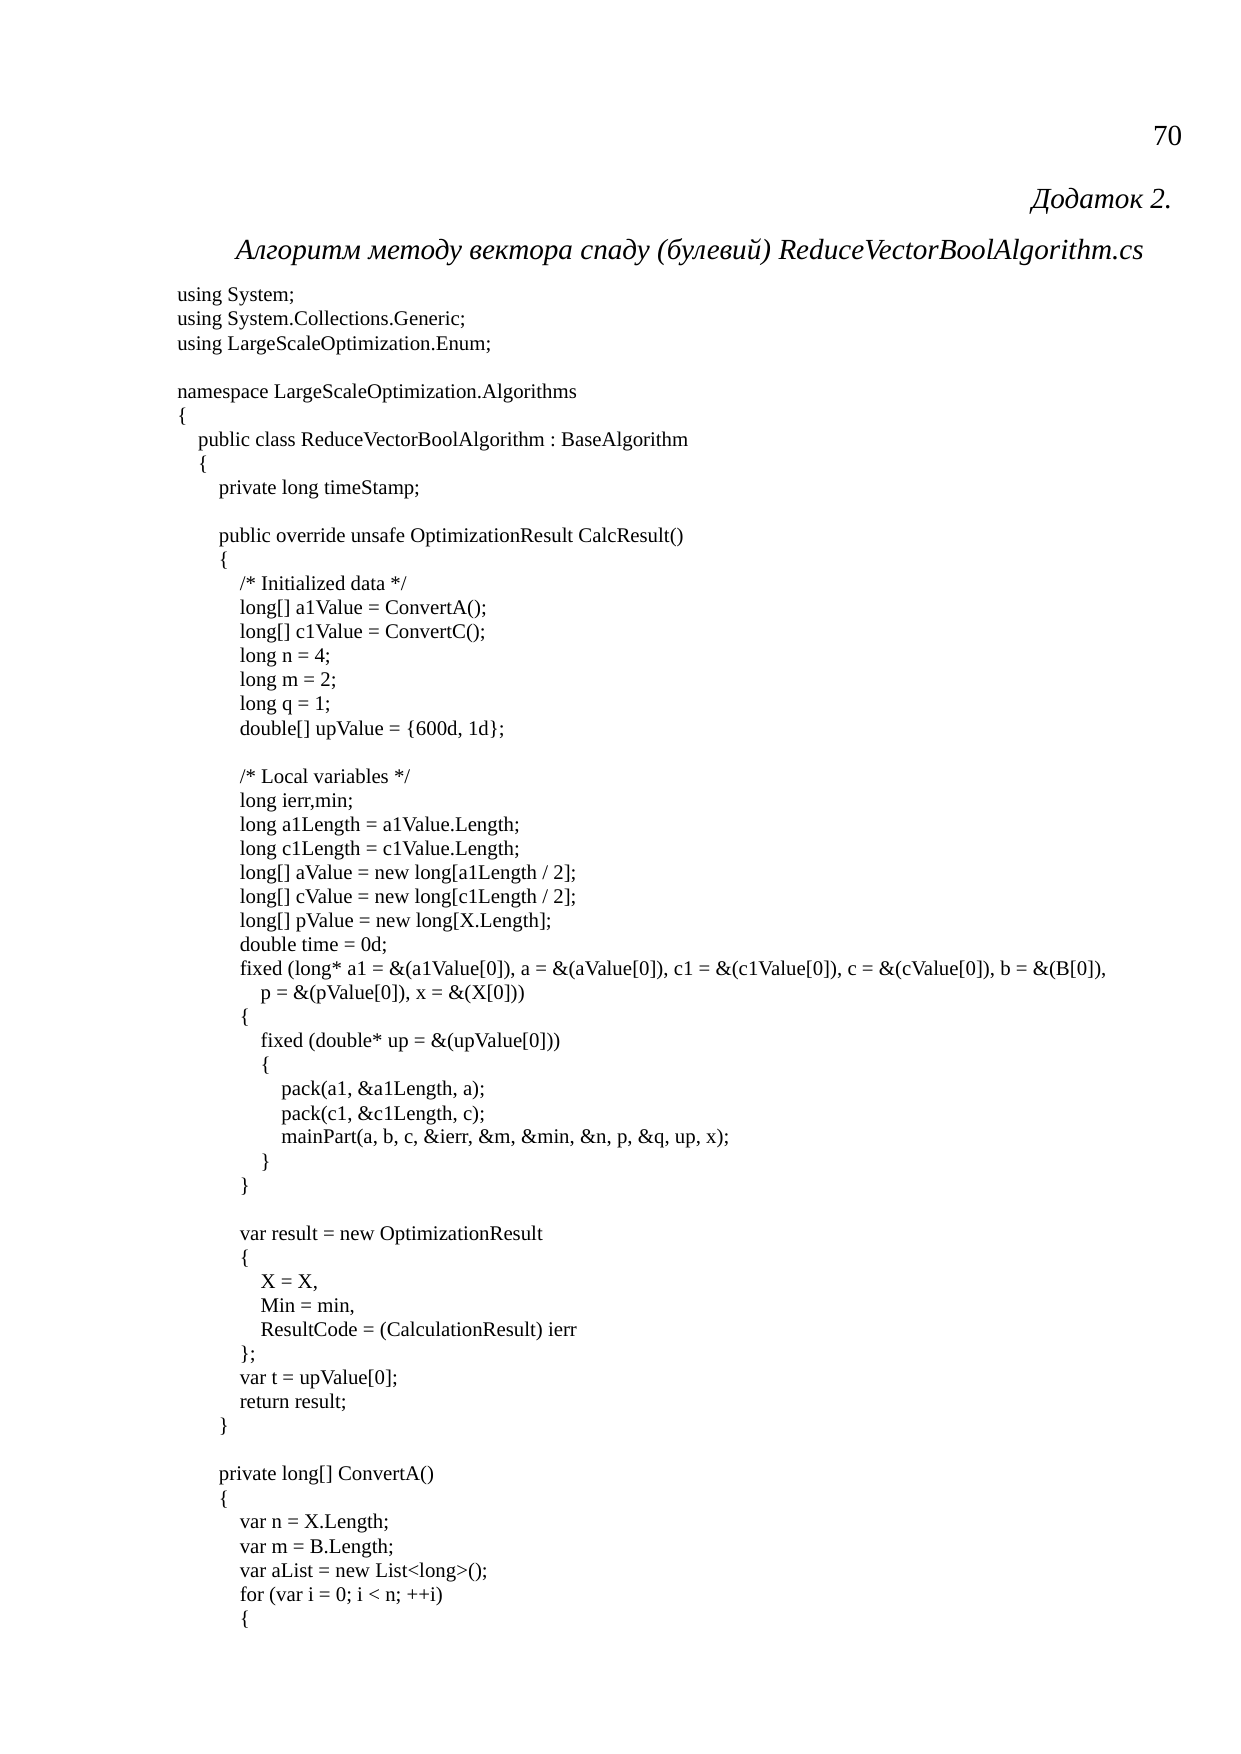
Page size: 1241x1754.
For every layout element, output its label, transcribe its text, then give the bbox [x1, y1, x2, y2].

text Min = min, [177, 1293, 1182, 1317]
text long a1Length = a1Value.Length; [177, 812, 1182, 836]
text p = &(pValue[0]), x = &(X[0])) [177, 980, 1182, 1004]
text mainPart(a, b, c, &ierr, &m, &min, &n, p, &q, up, x); [177, 1124, 1182, 1148]
text for (var i = 0; i < n; ++i) [177, 1582, 1182, 1606]
text fixed (long* a1 = &(a1Value[0]), a = &(aValue[0]), c1 = &(c1Value[0]), c = &(cValue[0]), b = &(B[0]), [177, 956, 1182, 980]
text Додаток 2. [177, 182, 1182, 215]
text var result = new OptimizationResult [177, 1221, 1182, 1245]
text long[] c1Value = ConvertC(); [177, 619, 1182, 643]
text return result; [177, 1389, 1182, 1413]
text var aList = new List<long>(); [177, 1558, 1182, 1582]
text long[] a1Value = ConvertA(); [177, 595, 1182, 619]
text } [177, 1413, 1182, 1437]
text { [177, 403, 1182, 427]
text long c1Length = c1Value.Length; [177, 836, 1182, 860]
text long[] cValue = new long[c1Length / 2]; [177, 884, 1182, 908]
text Алгоритм методу вектора спаду (булевий) ReduceVectorBoolAlgorithm.cs [236, 232, 1182, 266]
text long ierr,min; [177, 788, 1182, 812]
text { [177, 547, 1182, 571]
text var n = X.Length; [177, 1509, 1182, 1533]
text long[] aValue = new long[a1Length / 2]; [177, 860, 1182, 884]
text } [177, 1173, 1182, 1197]
text long m = 2; [177, 667, 1182, 691]
text /* Initialized data */ [177, 571, 1182, 595]
text var m = B.Length; [177, 1533, 1182, 1558]
text double time = 0d; [177, 932, 1182, 956]
text { [177, 1004, 1182, 1028]
text var t = upValue[0]; [177, 1365, 1182, 1389]
text pack(c1, &c1Length, c); [177, 1100, 1182, 1124]
text { [177, 1052, 1182, 1076]
text long[] pValue = new long[X.Length]; [177, 908, 1182, 932]
text private long[] ConvertA() [177, 1461, 1182, 1485]
text pack(a1, &a1Length, a); [177, 1076, 1182, 1100]
text }; [177, 1341, 1182, 1365]
text { [177, 1245, 1182, 1269]
text double[] upValue = {600d, 1d}; [177, 715, 1182, 739]
text fixed (double* up = &(upValue[0])) [177, 1028, 1182, 1052]
text using System; [177, 282, 1182, 306]
text { [177, 1606, 1182, 1630]
text private long timeStamp; [177, 475, 1182, 499]
text ResultCode = (CalculationResult) ierr [177, 1317, 1182, 1341]
text namespace LargeScaleOptimization.Algorithms [177, 378, 1182, 403]
text X = X, [177, 1269, 1182, 1293]
text long n = 4; [177, 643, 1182, 667]
text public class ReduceVectorBoolAlgorithm : BaseAlgorithm [177, 427, 1182, 451]
text long q = 1; [177, 691, 1182, 715]
text { [177, 1485, 1182, 1509]
text using System.Collections.Generic; [177, 306, 1182, 330]
text { [177, 451, 1182, 475]
text /* Local variables */ [177, 763, 1182, 788]
text using LargeScaleOptimization.Enum; [177, 330, 1182, 354]
text public override unsafe OptimizationResult CalcResult() [177, 523, 1182, 547]
text } [177, 1148, 1182, 1173]
